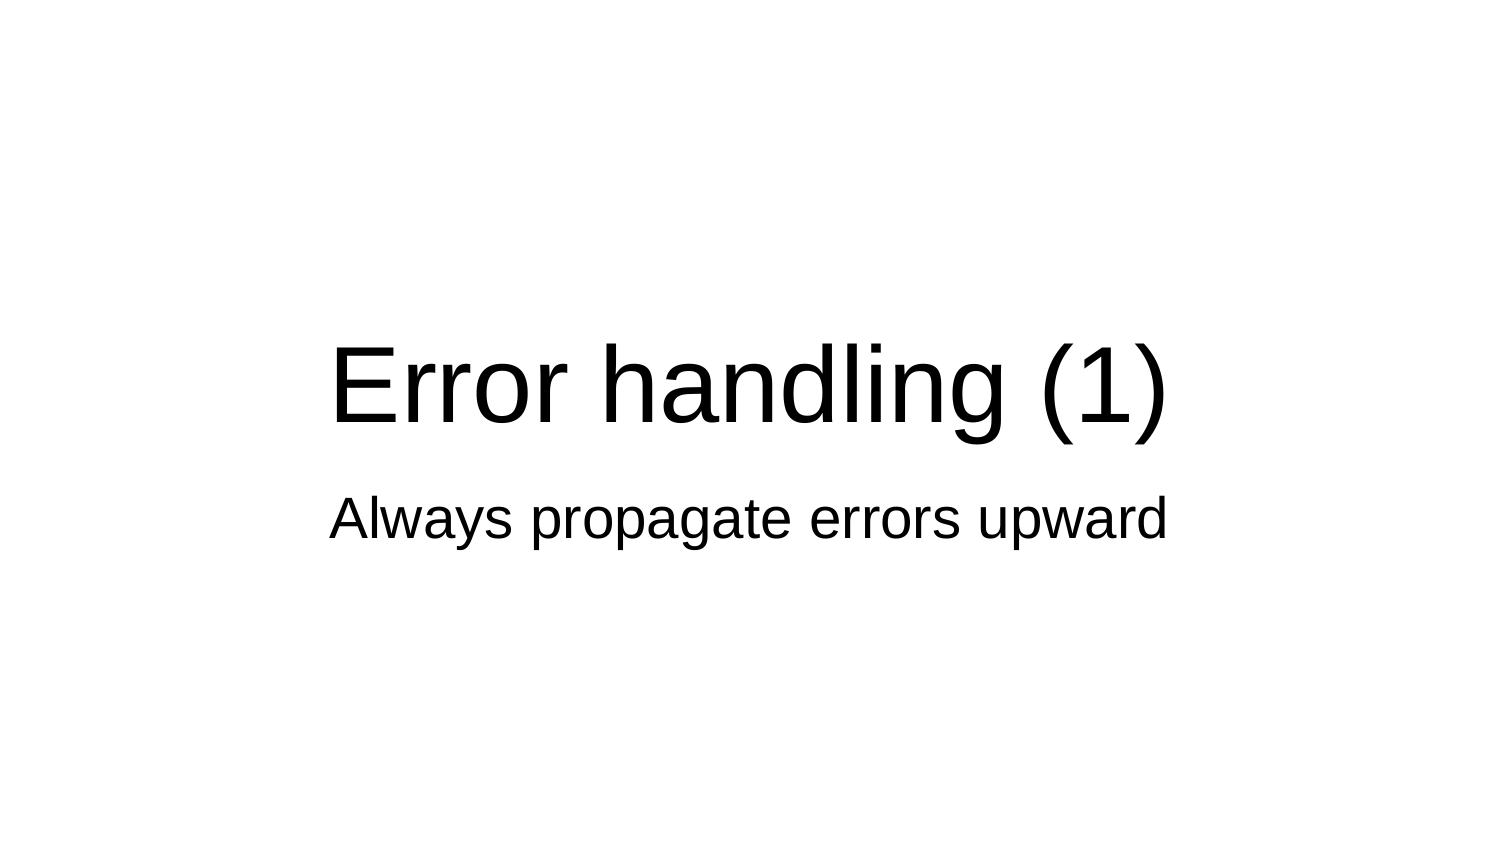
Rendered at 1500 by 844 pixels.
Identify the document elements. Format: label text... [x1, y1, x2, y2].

subtitle Always propagate errors upward [51, 464, 1449, 595]
title Error handling (1) [51, 122, 1449, 459]
